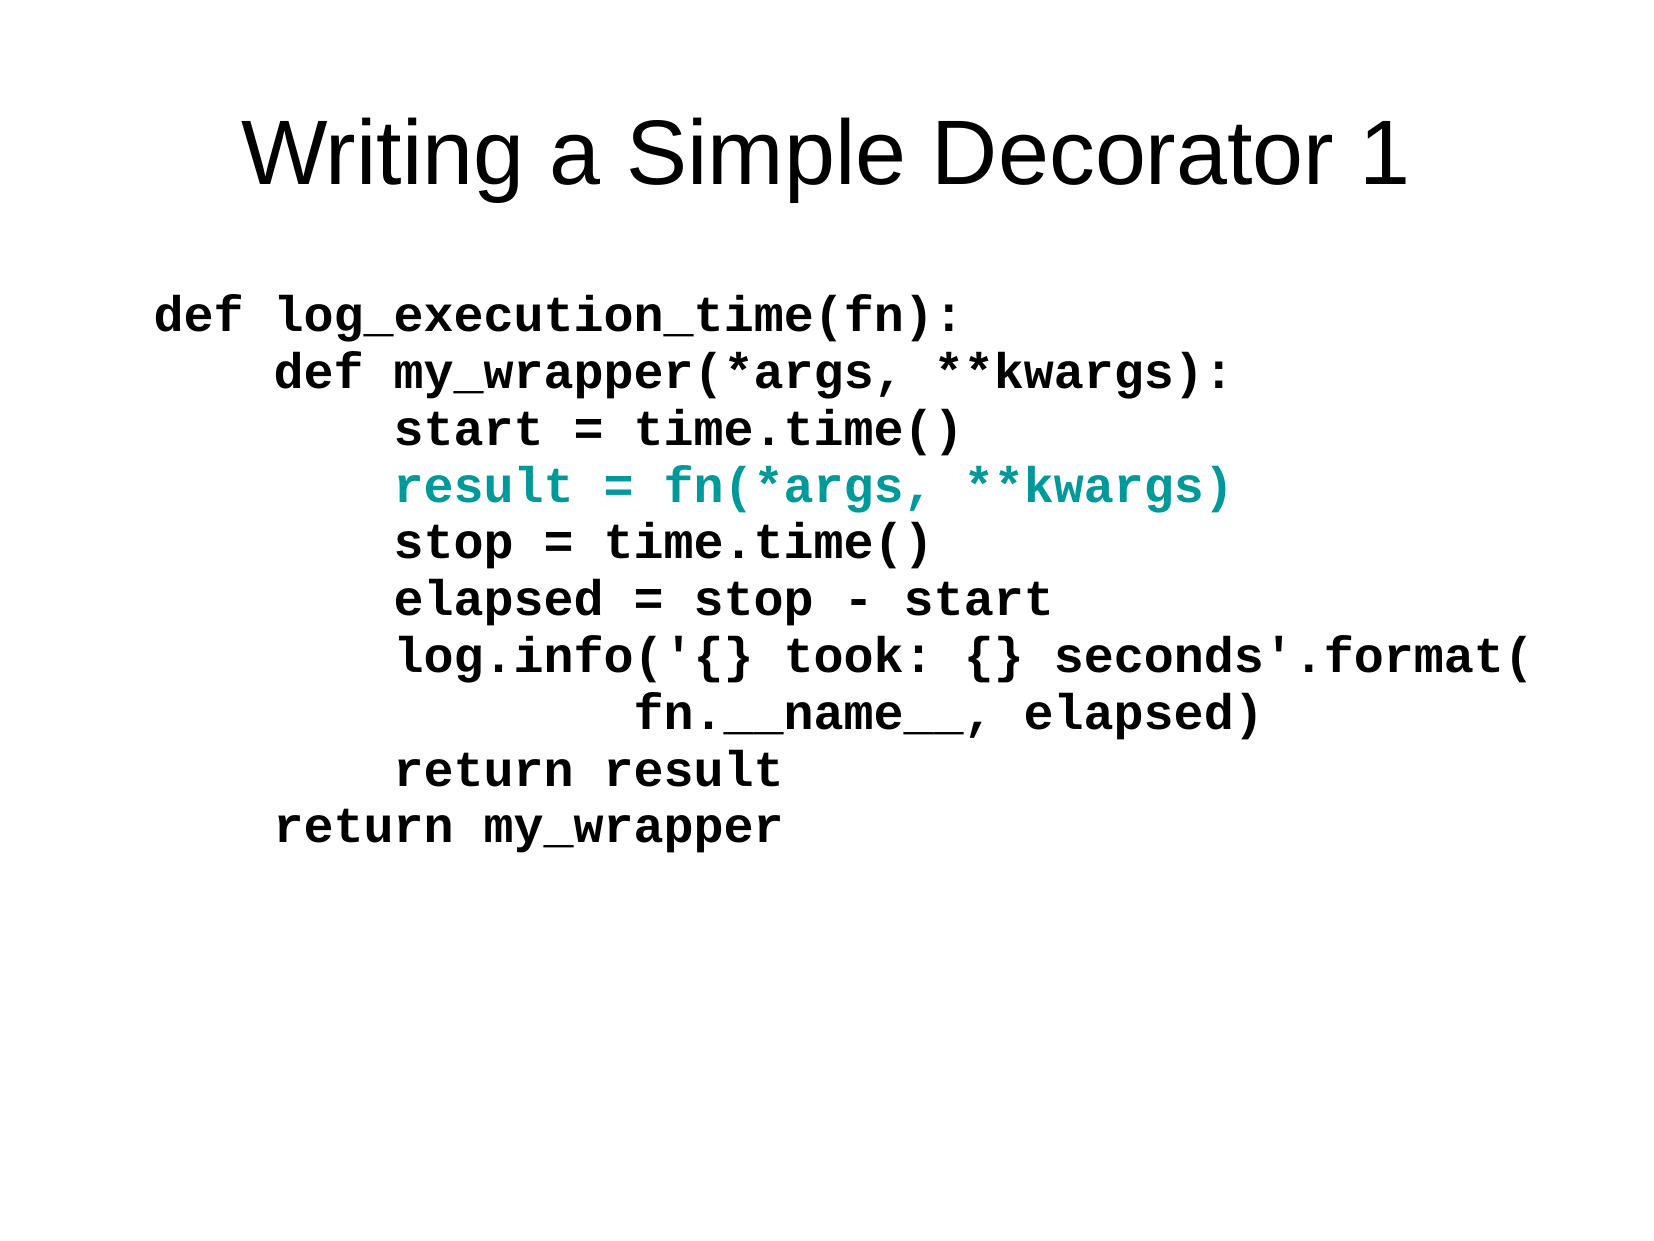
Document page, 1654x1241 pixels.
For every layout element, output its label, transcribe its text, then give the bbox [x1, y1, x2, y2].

list def log_execution_time(fn): def my_wrapper(*args, **kwargs): start = time.time() result = fn(*args, **kwargs) stop = time.time() elapsed = stop - start log.info('{} took: {} seconds'.format( fn.__name__, elapsed) return result return my_wrapper [82, 290, 1571, 1010]
title Writing a Simple Decorator 1 [82, 49, 1571, 257]
